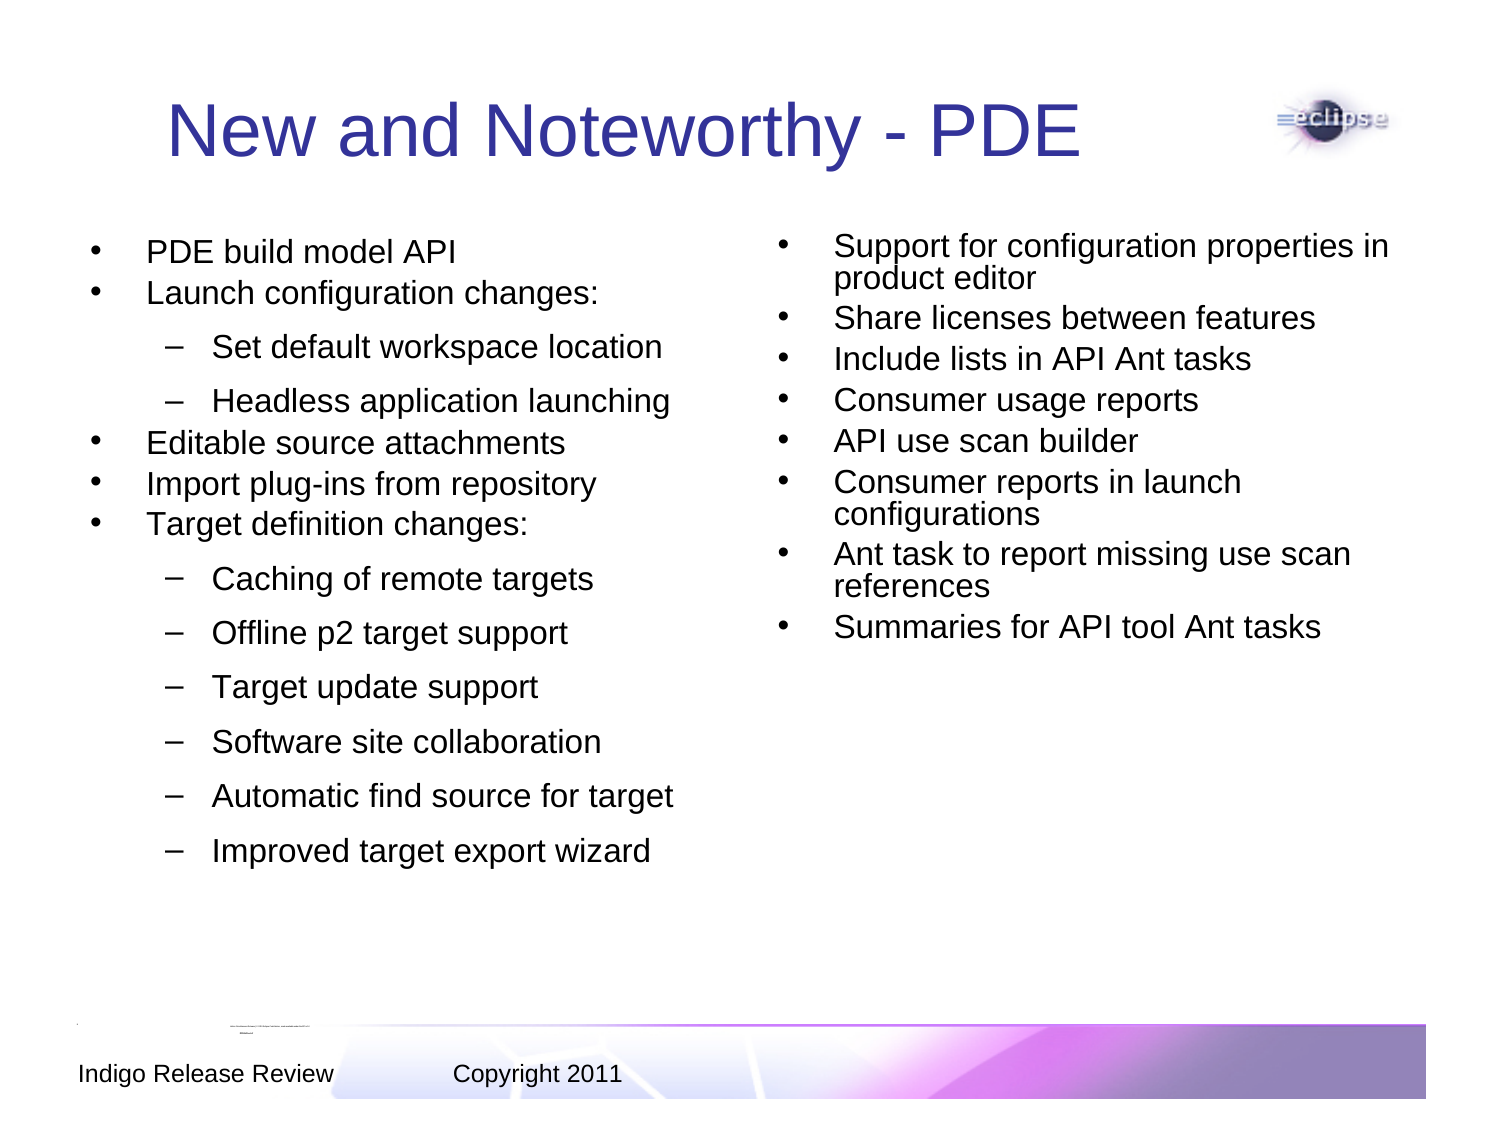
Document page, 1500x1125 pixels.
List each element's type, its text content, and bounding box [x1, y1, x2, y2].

title New and Noteworthy - PDE [75, 37, 1176, 226]
list PDE build model API Launch configuration changes: Set default workspace location Headless application launching Editable source attachments Import plug-ins from repository Target definition changes: Caching of remote targets Offline p2 target support Target update support Software site collaboration Automatic find source for target Improved target export wizard [75, 230, 751, 1006]
picture [225, 1024, 1426, 1099]
list Support for configuration properties in product editor Share licenses between features Include lists in API Ant tasks Consumer usage reports API use scan builder Consumer reports in launch configurations Ant task to report missing use scan references Summaries for API tool Ant tasks [762, 224, 1426, 1012]
picture [1257, 42, 1408, 193]
